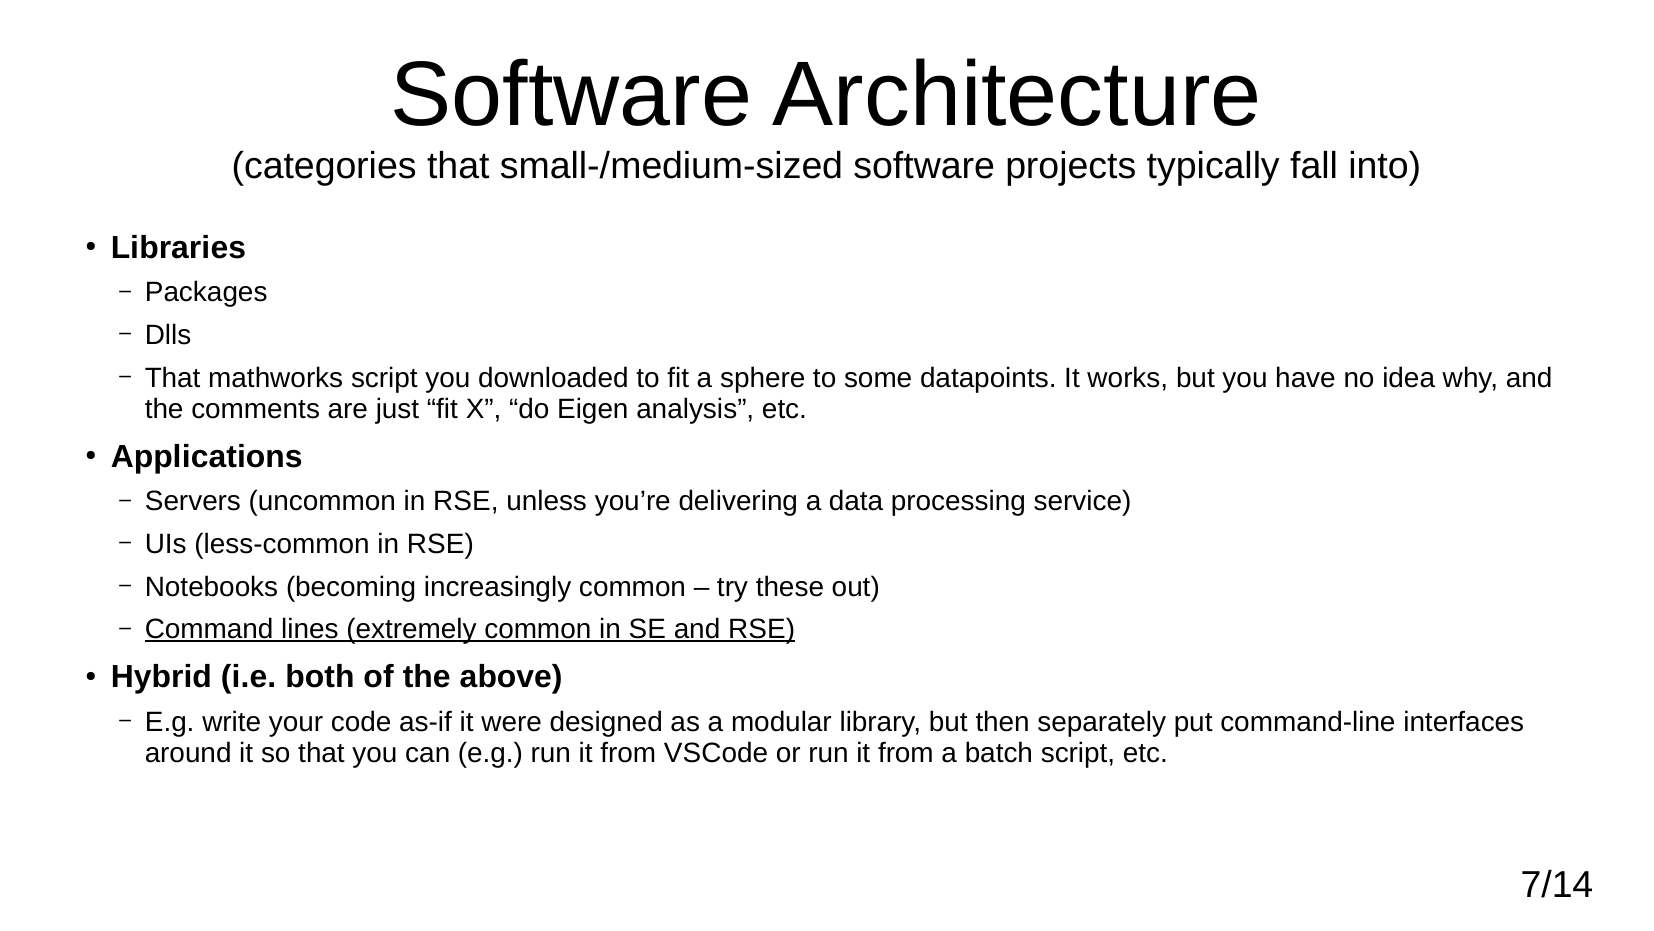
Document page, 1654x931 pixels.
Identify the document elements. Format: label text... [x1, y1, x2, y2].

text_box <number>/14 [1505, 856, 1625, 931]
list Libraries Packages Dlls That mathworks script you downloaded to fit a sphere to some datapoints. It works, but you have no idea why, and the comments are just “fit X”, “do Eigen analysis”, etc. Applications Servers (uncommon in RSE, unless you’re delivering a data processing service) UIs (less-common in RSE) Notebooks (becoming increasingly common – try these out) Command lines (extremely common in SE and RSE) Hybrid (i.e. both of the above) E.g. write your code as-if it were designed as a modular library, but then separately put command-line interfaces around it so that you can (e.g.) run it from VSCode or run it from a batch script, etc. [76, 229, 1565, 769]
title Software Architecture (categories that small-/medium-sized software projects typically fall into) [82, 35, 1571, 194]
